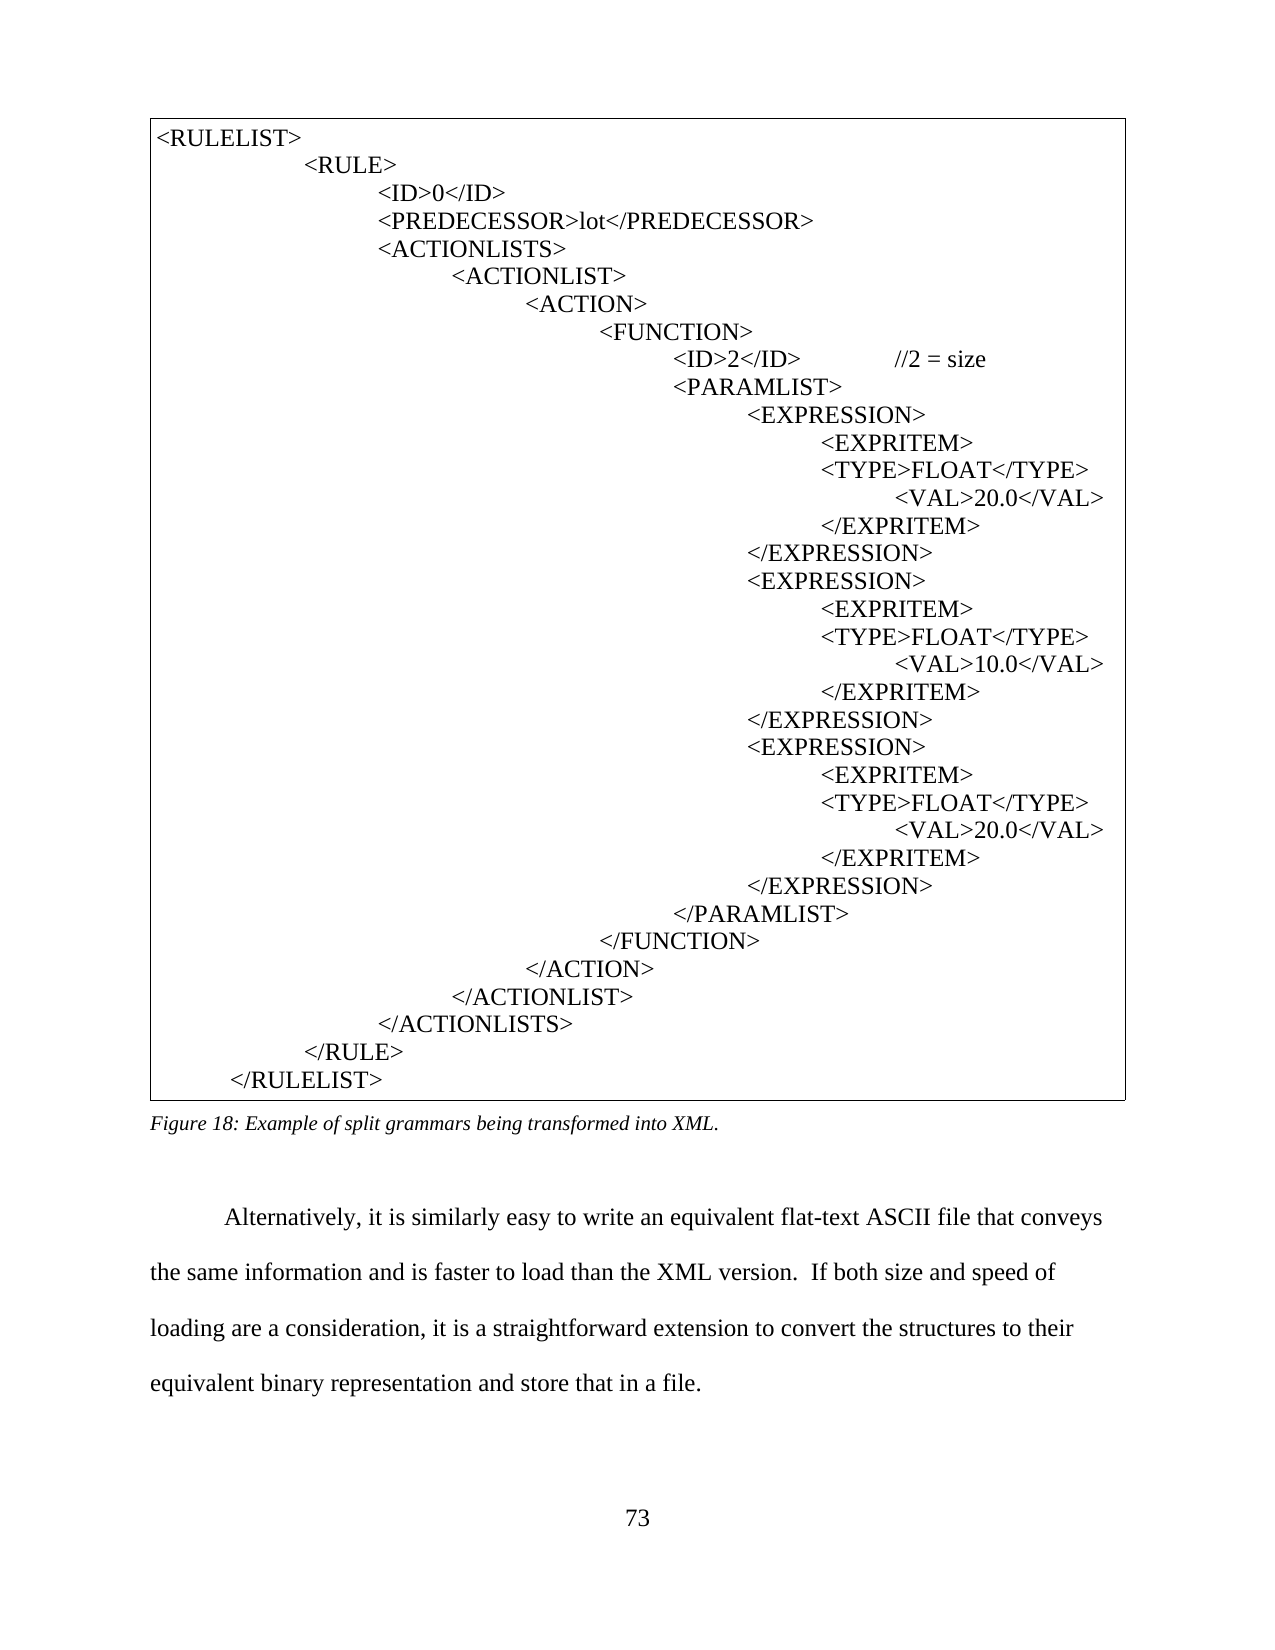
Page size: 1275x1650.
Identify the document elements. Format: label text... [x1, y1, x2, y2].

table_header <RULELIST> <RULE> <ID>0</ID> <PREDECESSOR>lot</PREDECESSOR> <ACTIONLISTS> <ACTIONLIST> <ACTION> <FUNCTION> <ID>2</ID> //2 = size <PARAMLIST> <EXPRESSION> <EXPRITEM> <TYPE>FLOAT</TYPE> <VAL>20.0</VAL> </EXPRITEM> </EXPRESSION> <EXPRESSION> <EXPRITEM> <TYPE>FLOAT</TYPE> <VAL>10.0</VAL> </EXPRITEM> </EXPRESSION> <EXPRESSION> <EXPRITEM> <TYPE>FLOAT</TYPE> <VAL>20.0</VAL> </EXPRITEM> </EXPRESSION> </PARAMLIST> </FUNCTION> </ACTION> </ACTIONLIST> </ACTIONLISTS> </RULE> </RULELIST> [151, 119, 1125, 1099]
text Alternatively, it is similarly easy to write an equivalent flat-text ASCII file that conveys the same information and is faster to load than the XML version. If both size and speed of loading are a consideration, it is a straightforward extension to convert the structures to their equivalent binary representation and store that in a file. [150, 1203, 1125, 1397]
text Figure 18: Example of split grammars being transformed into XML. [150, 1112, 1125, 1135]
